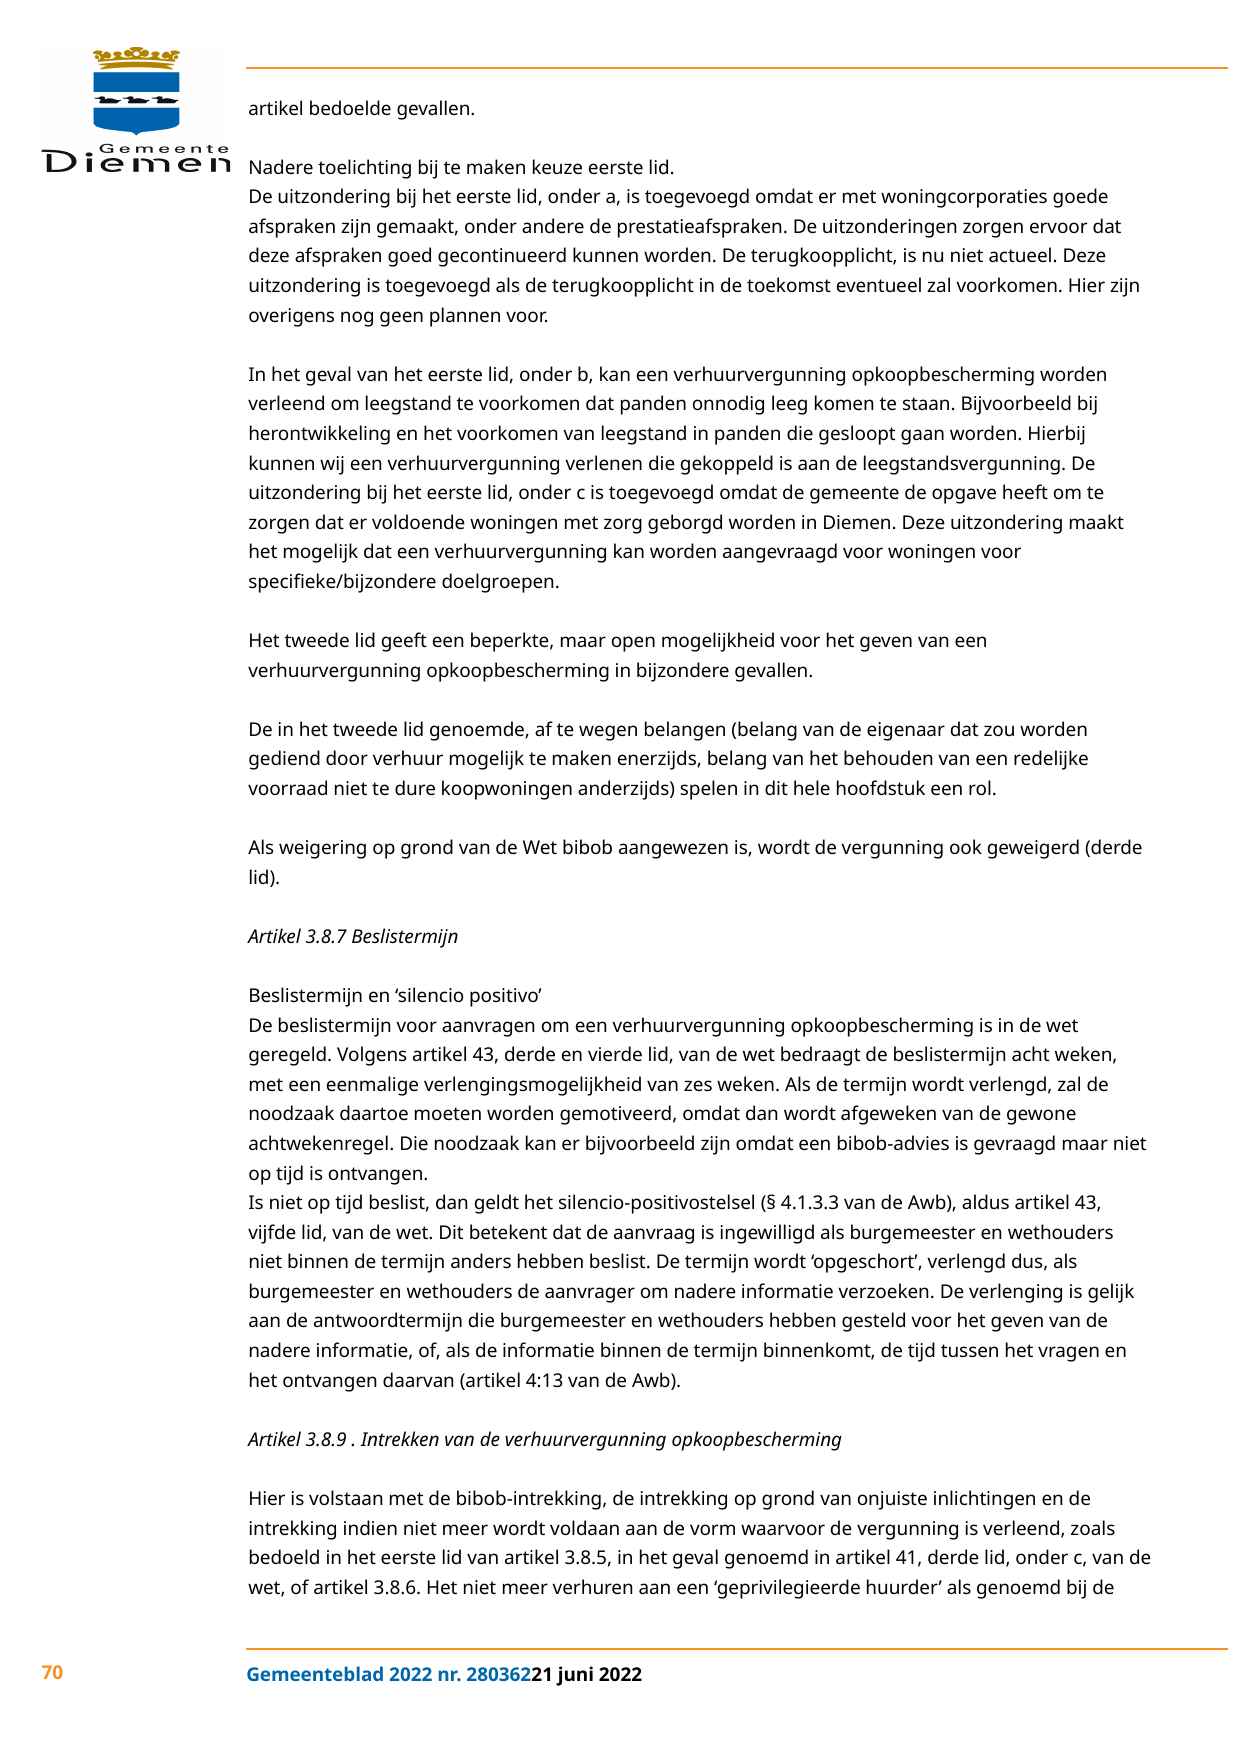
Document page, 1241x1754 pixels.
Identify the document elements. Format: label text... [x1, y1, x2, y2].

text Is niet op tijd beslist, dan geldt het silencio-positivostelsel (§ 4.1.3.3 van de Awb), aldus artikel 43, vijfde lid, van de wet. Dit betekent dat de aanvraag is ingewilligd als burgemeester en wethouders niet binnen de termijn anders hebben beslist. De termijn wordt ‘opgeschort’, verlengd dus, als burgemeester en wethouders de aanvrager om nadere informatie verzoeken. De verlenging is gelijk aan de antwoordtermijn die burgemeester en wethouders hebben gesteld voor het geven van de nadere informatie, of, als de informatie binnen de termijn binnenkomt, de tijd tussen het vragen en het ontvangen daarvan (artikel 4:13 van de Awb). [248, 1189, 1152, 1393]
text Als weigering op grond van de Wet bibob aangewezen is, wordt de vergunning ook geweigerd (derde lid). [248, 834, 1152, 890]
text In het geval van het eerste lid, onder b, kan een verhuurvergunning opkoopbescherming worden verleend om leegstand te voorkomen dat panden onnodig leeg komen te staan. Bijvoorbeeld bij herontwikkeling en het voorkomen van leegstand in panden die gesloopt gaan worden. Hierbij kunnen wij een verhuurvergunning verlenen die gekoppeld is aan de leegstandsvergunning. De uitzondering bij het eerste lid, onder c is toegevoegd omdat de gemeente de opgave heeft om te zorgen dat er voldoende woningen met zorg geborgd worden in Diemen. Deze uitzondering maakt het mogelijk dat een verhuurvergunning kan worden aangevraagd voor woningen voor specifieke/bijzondere doelgroepen. [248, 361, 1152, 594]
text De in het tweede lid genoemde, af te wegen belangen (belang van de eigenaar dat zou worden gediend door verhuur mogelijk te maken enerzijds, belang van het behouden van een redelijke voorraad niet te dure koopwoningen anderzijds) spelen in dit hele hoofdstuk een rol. [248, 716, 1152, 801]
text Het tweede lid geeft een beperkte, maar open mogelijkheid voor het geven van een verhuurvergunning opkoopbescherming in bijzondere gevallen. [248, 627, 1152, 683]
text artikel bedoelde gevallen. [248, 95, 1152, 121]
text Artikel 3.8.9 . Intrekken van de verhuurvergunning opkoopbescherming [248, 1426, 1152, 1452]
text De uitzondering bij het eerste lid, onder a, is toegevoegd omdat er met woningcorporaties goede afspraken zijn gemaakt, onder andere de prestatieafspraken. De uitzonderingen zorgen ervoor dat deze afspraken goed gecontinueerd kunnen worden. De terugkoopplicht, is nu niet actueel. Deze uitzondering is toegevoegd als de terugkoopplicht in de toekomst eventueel zal voorkomen. Hier zijn overigens nog geen plannen voor. [248, 183, 1152, 328]
picture [41, 47, 231, 172]
text Artikel 3.8.7 Beslistermijn [248, 923, 1152, 949]
text Hier is volstaan met de bibob-intrekking, de intrekking op grond van onjuiste inlichtingen en de intrekking indien niet meer wordt voldaan aan de vorm waarvoor de vergunning is verleend, zoals bedoeld in het eerste lid van artikel 3.8.5, in het geval genoemd in artikel 41, derde lid, onder c, van de wet, of artikel 3.8.6. Het niet meer verhuren aan een ‘geprivilegieerde huurder’ als genoemd bij de [248, 1485, 1152, 1600]
text De beslistermijn voor aanvragen om een verhuurvergunning opkoopbescherming is in de wet geregeld. Volgens artikel 43, derde en vierde lid, van de wet bedraagt de beslistermijn acht weken, met een eenmalige verlengingsmogelijkheid van zes weken. Als de termijn wordt verlengd, zal de noodzaak daartoe moeten worden gemotiveerd, omdat dan wordt afgeweken van de gewone achtwekenregel. Die noodzaak kan er bijvoorbeeld zijn omdat een bibob-advies is gevraagd maar niet op tijd is ontvangen. [248, 1012, 1152, 1186]
text Beslistermijn en ‘silencio positivo’ [248, 982, 1152, 1008]
text Nadere toelichting bij te maken keuze eerste lid. [248, 154, 1152, 180]
